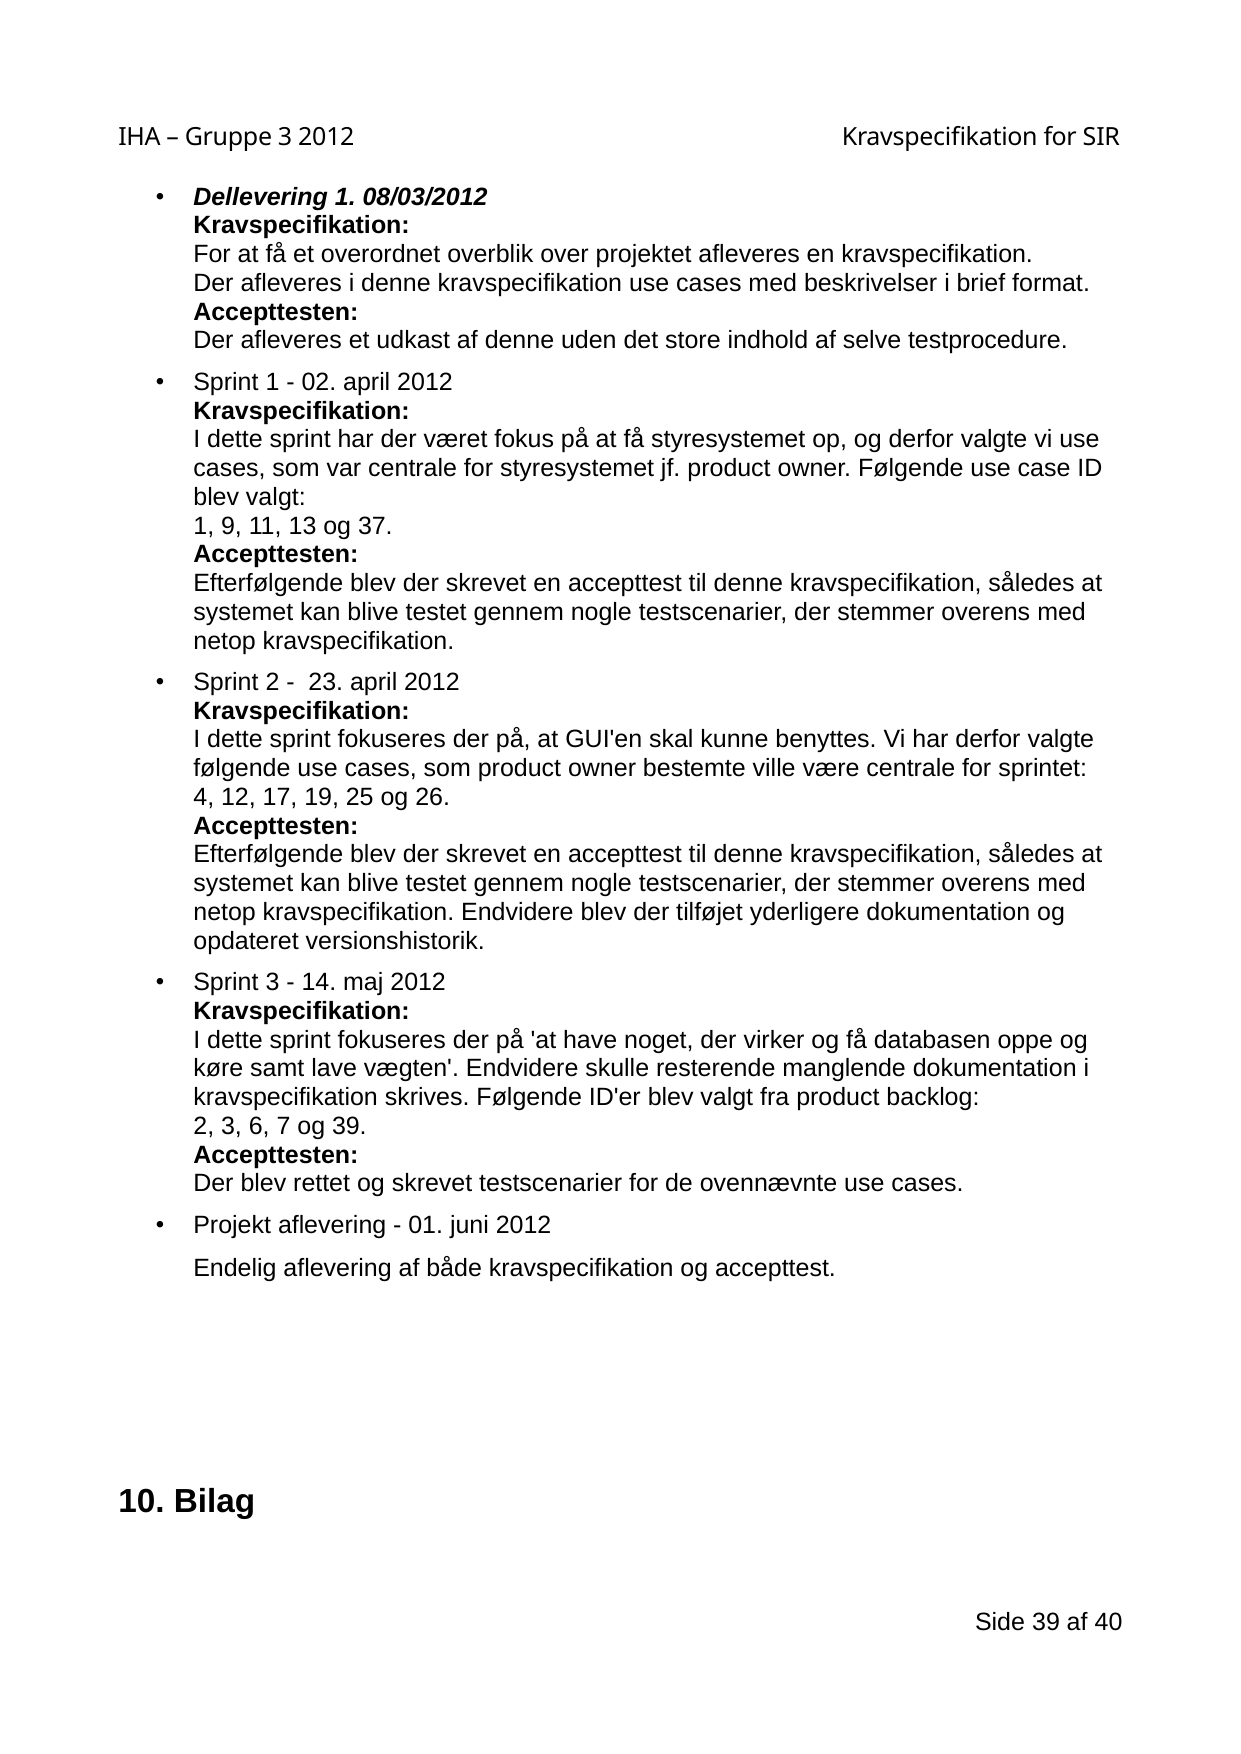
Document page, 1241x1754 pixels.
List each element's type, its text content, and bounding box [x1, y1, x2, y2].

list Projekt aflevering - 01. juni 2012 Endelig aflevering af både kravspecifikation og accepttest. [156, 1209, 1122, 1282]
list Sprint 3 - 14. maj 2012 Kravspecifikation: I dette sprint fokuseres der på 'at have noget, der virker og få databasen oppe og køre samt lave vægten'. Endvidere skulle resterende manglende dokumentation i kravspecifikation skrives. Følgende ID'er blev valgt fra product backlog: 2, 3, 6, 7 og 39. Accepttesten: Der blev rettet og skrevet testscenarier for de ovennævnte use cases. [156, 967, 1122, 1197]
list Dellevering 1. 08/03/2012 Kravspecifikation: For at få et overordnet overblik over projektet afleveres en kravspecifikation. Der afleveres i denne kravspecifikation use cases med beskrivelser i brief format. Accepttesten: Der afleveres et udkast af denne uden det store indhold af selve testprocedure. [156, 182, 1122, 354]
text 10. Bilag [118, 1481, 1122, 1519]
list Sprint 1 - 02. april 2012 Kravspecifikation: I dette sprint har der været fokus på at få styresystemet op, og derfor valgte vi use cases, som var centrale for styresystemet jf. product owner. Følgende use case ID blev valgt: 1, 9, 11, 13 og 37. Accepttesten: Efterfølgende blev der skrevet en accepttest til denne kravspecifikation, således at systemet kan blive testet gennem nogle testscenarier, der stemmer overens med netop kravspecifikation. [156, 367, 1122, 654]
list Sprint 2 - 23. april 2012 Kravspecifikation: I dette sprint fokuseres der på, at GUI'en skal kunne benyttes. Vi har derfor valgte følgende use cases, som product owner bestemte ville være centrale for sprintet: 4, 12, 17, 19, 25 og 26. Accepttesten: Efterfølgende blev der skrevet en accepttest til denne kravspecifikation, således at systemet kan blive testet gennem nogle testscenarier, der stemmer overens med netop kravspecifikation. Endvidere blev der tilføjet yderligere dokumentation og opdateret versionshistorik. [156, 667, 1122, 954]
